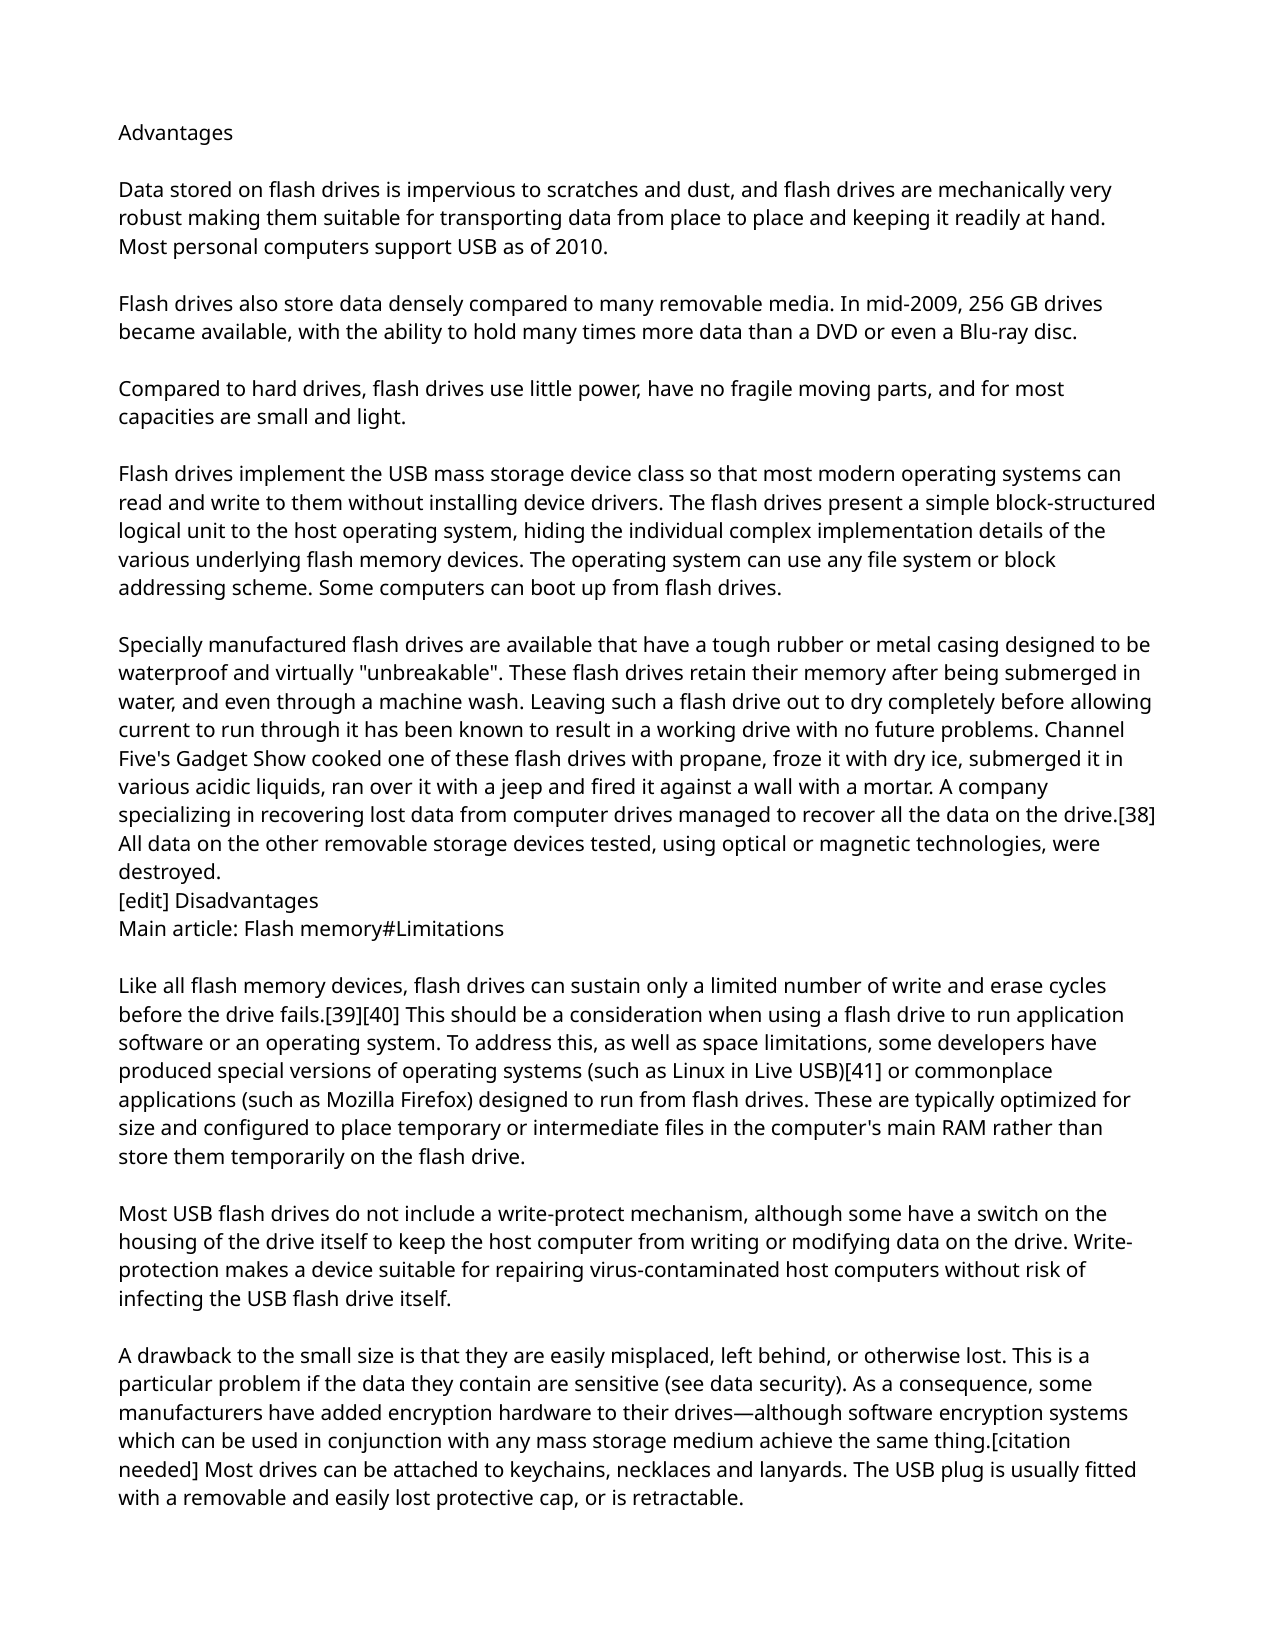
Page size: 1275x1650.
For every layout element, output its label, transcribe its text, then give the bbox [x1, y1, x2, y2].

text Compared to hard drives, flash drives use little power, have no fragile moving parts, and for most capacities are small and light. [118, 374, 1157, 431]
text Flash drives also store data densely compared to many removable media. In mid-2009, 256 GB drives became available, with the ability to hold many times more data than a DVD or even a Blu-ray disc. [118, 289, 1157, 346]
text Like all flash memory devices, flash drives can sustain only a limited number of write and erase cycles before the drive fails.[39][40] This should be a consideration when using a flash drive to run application software or an operating system. To address this, as well as space limitations, some developers have produced special versions of operating systems (such as Linux in Live USB)[41] or commonplace applications (such as Mozilla Firefox) designed to run from flash drives. These are typically optimized for size and configured to place temporary or intermediate files in the computer's main RAM rather than store them temporarily on the flash drive. [118, 971, 1157, 1170]
text Most USB flash drives do not include a write-protect mechanism, although some have a switch on the housing of the drive itself to keep the host computer from writing or modifying data on the drive. Write-protection makes a device suitable for repairing virus-contaminated host computers without risk of infecting the USB flash drive itself. [118, 1199, 1157, 1312]
text Data stored on flash drives is impervious to scratches and dust, and flash drives are mechanically very robust making them suitable for transporting data from place to place and keeping it readily at hand. Most personal computers support USB as of 2010. [118, 175, 1157, 260]
text Specially manufactured flash drives are available that have a tough rubber or metal casing designed to be waterproof and virtually "unbreakable". These flash drives retain their memory after being submerged in water, and even through a machine wash. Leaving such a flash drive out to dry completely before allowing current to run through it has been known to result in a working drive with no future problems. Channel Five's Gadget Show cooked one of these flash drives with propane, froze it with dry ice, submerged it in various acidic liquids, ran over it with a jeep and fired it against a wall with a mortar. A company specializing in recovering lost data from computer drives managed to recover all the data on the drive.[38] All data on the other removable storage devices tested, using optical or magnetic technologies, were destroyed. [118, 630, 1157, 886]
text Advantages [118, 118, 1157, 147]
text [edit] Disadvantages [118, 886, 1157, 914]
text A drawback to the small size is that they are easily misplaced, left behind, or otherwise lost. This is a particular problem if the data they contain are sensitive (see data security). As a consequence, some manufacturers have added encryption hardware to their drives—although software encryption systems which can be used in conjunction with any mass storage medium achieve the same thing.[citation needed] Most drives can be attached to keychains, necklaces and lanyards. The USB plug is usually fitted with a removable and easily lost protective cap, or is retractable. [118, 1341, 1157, 1512]
text Main article: Flash memory#Limitations [118, 914, 1157, 943]
text Flash drives implement the USB mass storage device class so that most modern operating systems can read and write to them without installing device drivers. The flash drives present a simple block-structured logical unit to the host operating system, hiding the individual complex implementation details of the various underlying flash memory devices. The operating system can use any file system or block addressing scheme. Some computers can boot up from flash drives. [118, 459, 1157, 602]
